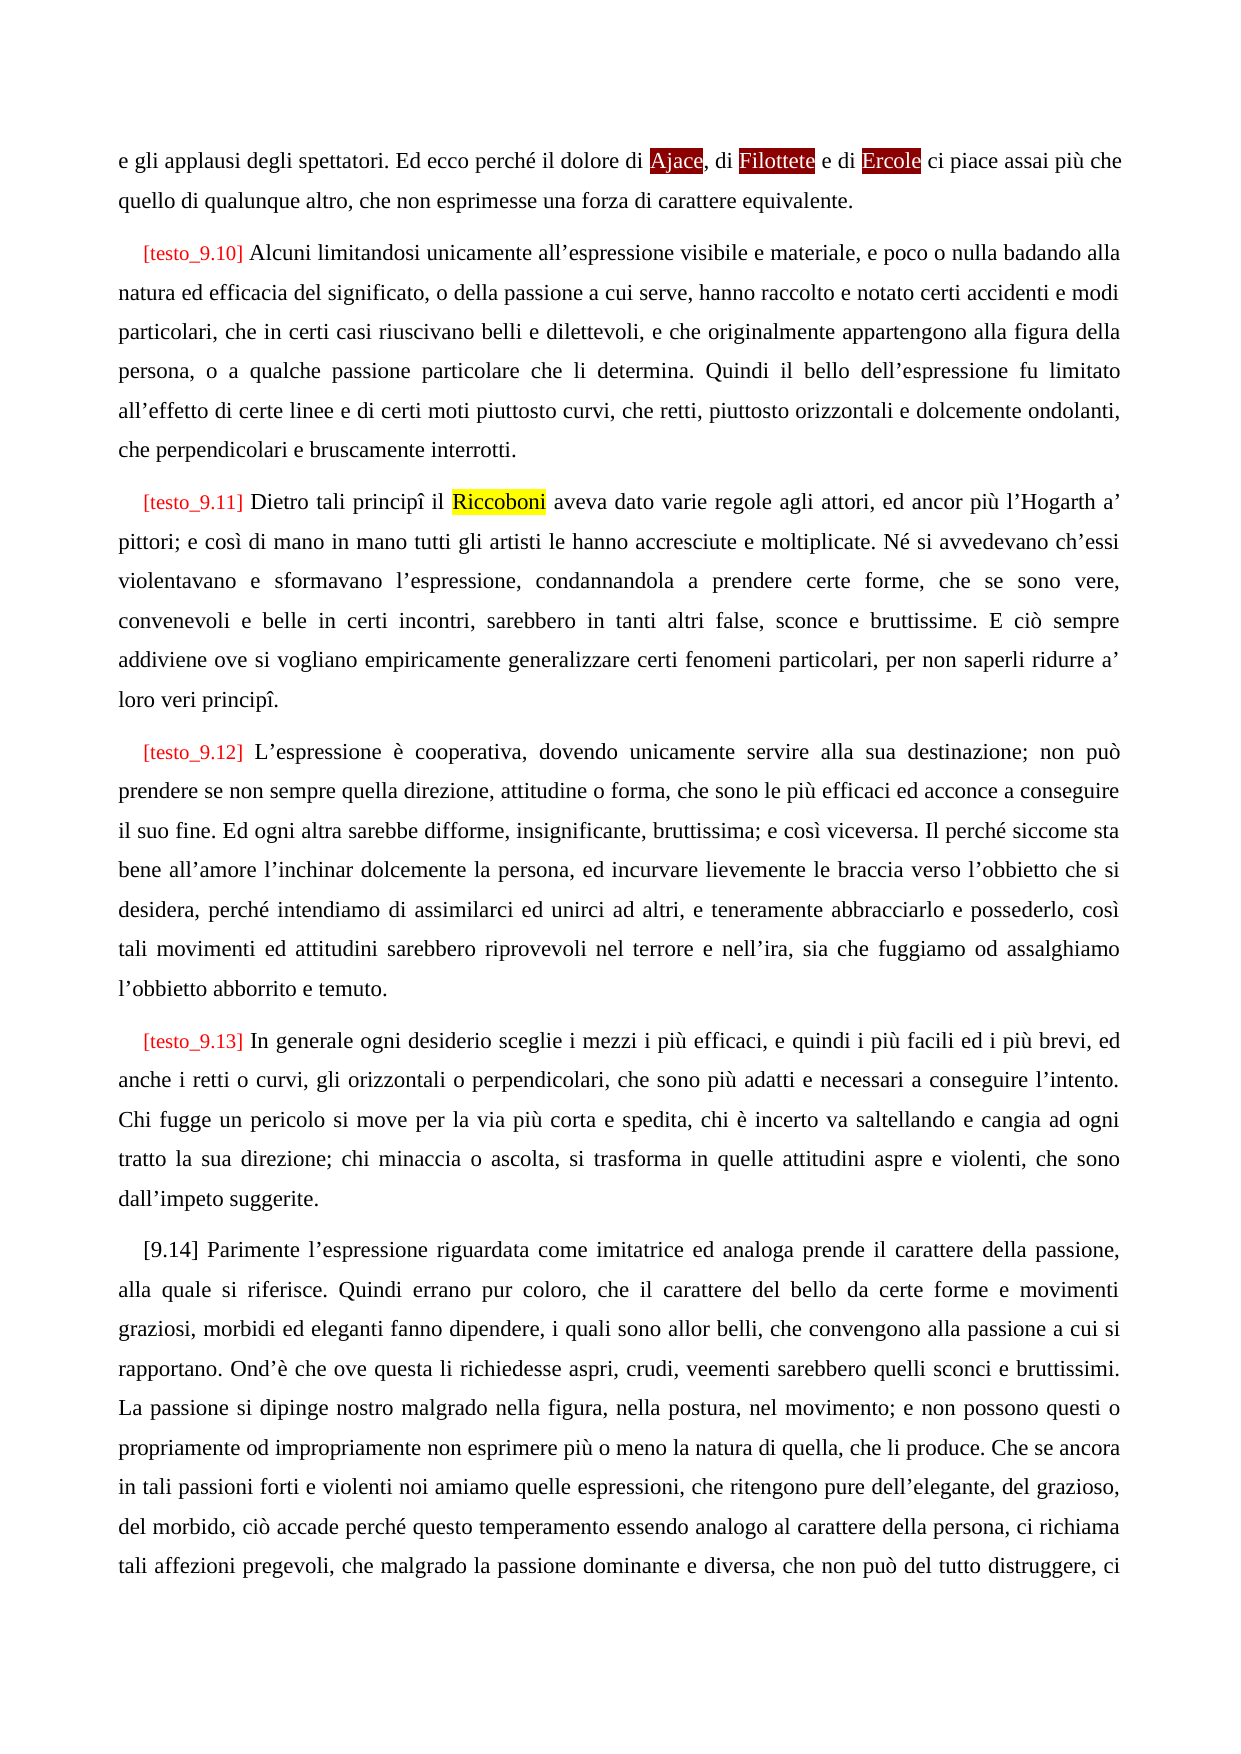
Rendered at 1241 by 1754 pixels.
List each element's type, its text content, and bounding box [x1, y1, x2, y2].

text [testo_9.12] L’espressione è cooperativa, dovendo unicamente servire alla sua destinazione; non può prendere se non sempre quella direzione, attitudine o forma, che sono le più efficaci ed acconce a conseguire il suo fine. Ed ogni altra sarebbe difforme, insignificante, bruttissima; e così viceversa. Il perché siccome sta bene all’amore l’inchinar dolcemente la persona, ed incurvare lievemente le braccia verso l’obbietto che si desidera, perché intendiamo di assimilarci ed unirci ad altri, e teneramente abbracciarlo e possederlo, così tali movimenti ed attitudini sarebbero riprovevoli nel terrore e nell’ira, sia che fuggiamo od assalghiamo l’obbietto abborrito e temuto. [118, 738, 1122, 1001]
text e gli applausi degli spettatori. Ed ecco perché il dolore di Ajace, di Filottete e di Ercole ci piace assai più che quello di qualunque altro, che non esprimesse una forza di carattere equivalente. [118, 148, 1122, 213]
text [testo_9.11] Dietro tali principî il Riccoboni aveva dato varie regole agli attori, ed ancor più l’Hogarth a’ pittori; e così di mano in mano tutti gli artisti le hanno accresciute e moltiplicate. Né si avvedevano ch’essi violentavano e sformavano l’espressione, condannandola a prendere certe forme, che se sono vere, convenevoli e belle in certi incontri, sarebbero in tanti altri false, sconce e bruttissime. E ciò sempre addiviene ove si vogliano empiricamente generalizzare certi fenomeni particolari, per non saperli ridurre a’ loro veri principî. [118, 488, 1122, 712]
text [testo_9.10] Alcuni limitandosi unicamente all’espressione visibile e materiale, e poco o nulla badando alla natura ed efficacia del significato, o della passione a cui serve, hanno raccolto e notato certi accidenti e modi particolari, che in certi casi riuscivano belli e dilettevoli, e che originalmente appartengono alla figura della persona, o a qualche passione particolare che li determina. Quindi il bello dell’espressione fu limitato all’effetto di certe linee e di certi moti piuttosto curvi, che retti, piuttosto orizzontali e dolcemente ondolanti, che perpendicolari e bruscamente interrotti. [118, 239, 1122, 463]
text [testo_9.13] In generale ogni desiderio sceglie i mezzi i più efficaci, e quindi i più facili ed i più brevi, ed anche i retti o curvi, gli orizzontali o perpendicolari, che sono più adatti e necessari a conseguire l’intento. Chi fugge un pericolo si move per la via più corta e spedita, chi è incerto va saltellando e cangia ad ogni tratto la sua direzione; chi minaccia o ascolta, si trasforma in quelle attitudini aspre e violenti, che sono dall’impeto suggerite. [118, 1027, 1122, 1211]
text [9.14] Parimente l’espressione riguardata come imitatrice ed analoga prende il carattere della passione, alla quale si riferisce. Quindi errano pur coloro, che il carattere del bello da certe forme e movimenti graziosi, morbidi ed eleganti fanno dipendere, i quali sono allor belli, che convengono alla passione a cui si rapportano. Ond’è che ove questa li richiedesse aspri, crudi, veementi sarebbero quelli sconci e bruttissimi. La passione si dipinge nostro malgrado nella figura, nella postura, nel movimento; e non possono questi o propriamente od impropriamente non esprimere più o meno la natura di quella, che li produce. Che se ancora in tali passioni forti e violenti noi amiamo quelle espressioni, che ritengono pure dell’elegante, del grazioso, del morbido, ciò accade perché questo temperamento essendo analogo al carattere della persona, ci richiama tali affezioni pregevoli, che malgrado la passione dominante e diversa, che non può del tutto distruggere, ci [118, 1237, 1122, 1579]
